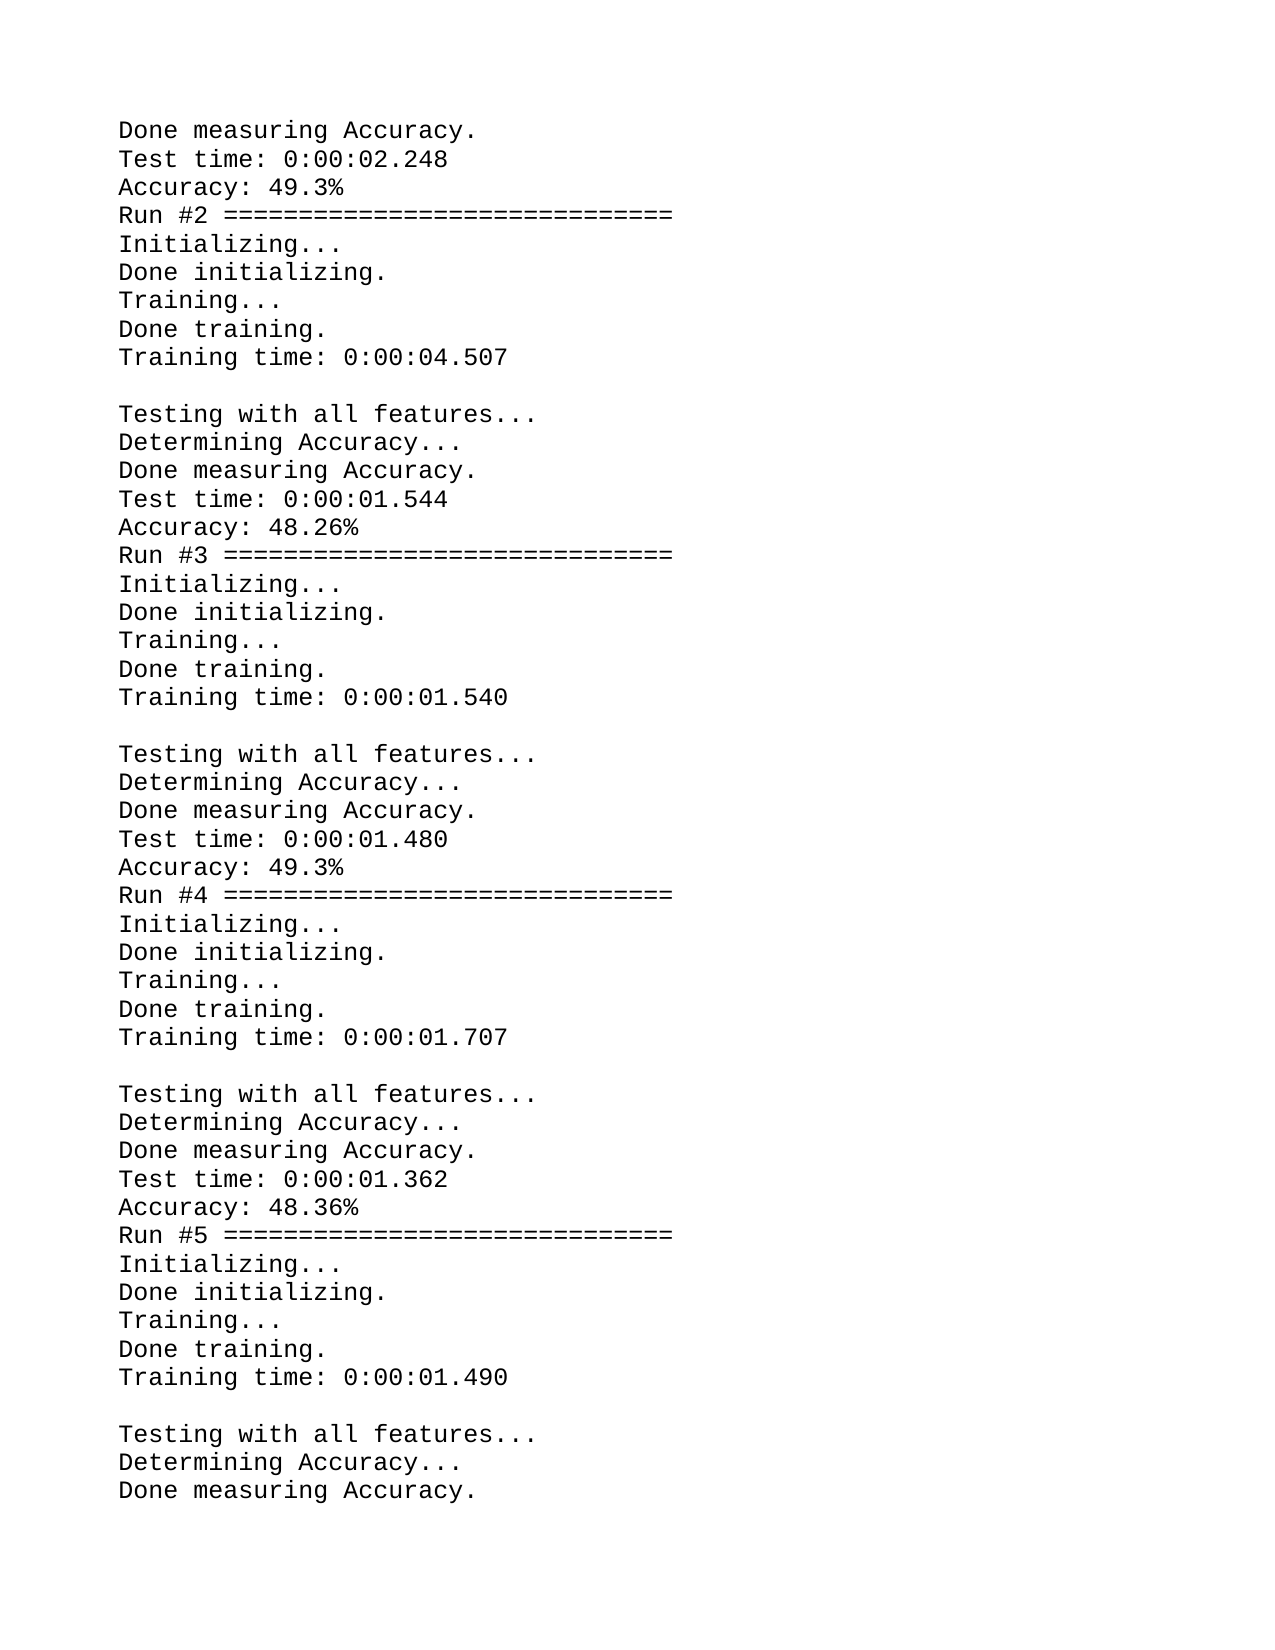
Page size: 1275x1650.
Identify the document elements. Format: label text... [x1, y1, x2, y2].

text Determining Accuracy... [118, 430, 1157, 458]
text Done initializing. [118, 260, 1157, 288]
text Testing with all features... [118, 1421, 1157, 1450]
text Initializing... [118, 571, 1157, 600]
text Done measuring Accuracy. [118, 1478, 1157, 1506]
text Determining Accuracy... [118, 770, 1157, 798]
text Testing with all features... [118, 1081, 1157, 1110]
text Done initializing. [118, 1280, 1157, 1308]
text Accuracy: 49.3% [118, 855, 1157, 883]
text Training... [118, 628, 1157, 656]
text Done training. [118, 1336, 1157, 1365]
text Training time: 0:00:01.540 [118, 685, 1157, 713]
text Test time: 0:00:02.248 [118, 146, 1157, 175]
text Initializing... [118, 911, 1157, 940]
text Training... [118, 288, 1157, 316]
text Test time: 0:00:01.480 [118, 826, 1157, 855]
text Done measuring Accuracy. [118, 118, 1157, 146]
text Done measuring Accuracy. [118, 1138, 1157, 1166]
text Training time: 0:00:01.707 [118, 1025, 1157, 1053]
text Done measuring Accuracy. [118, 458, 1157, 486]
text Testing with all features... [118, 401, 1157, 430]
text Run #4 ============================== [118, 883, 1157, 911]
text Run #5 ============================== [118, 1223, 1157, 1251]
text Done training. [118, 656, 1157, 685]
text Determining Accuracy... [118, 1110, 1157, 1138]
text Run #3 ============================== [118, 543, 1157, 571]
text Initializing... [118, 1251, 1157, 1280]
text Testing with all features... [118, 741, 1157, 770]
text Test time: 0:00:01.544 [118, 486, 1157, 515]
text Accuracy: 49.3% [118, 175, 1157, 203]
text Determining Accuracy... [118, 1450, 1157, 1478]
text Training... [118, 968, 1157, 996]
text Accuracy: 48.26% [118, 515, 1157, 543]
text Accuracy: 48.36% [118, 1195, 1157, 1223]
text Done measuring Accuracy. [118, 798, 1157, 826]
text Run #2 ============================== [118, 203, 1157, 231]
text Initializing... [118, 231, 1157, 260]
text Done initializing. [118, 940, 1157, 968]
text Test time: 0:00:01.362 [118, 1166, 1157, 1195]
text Done training. [118, 316, 1157, 345]
text Training time: 0:00:04.507 [118, 345, 1157, 373]
text Done initializing. [118, 600, 1157, 628]
text Training... [118, 1308, 1157, 1336]
text Done training. [118, 996, 1157, 1025]
text Training time: 0:00:01.490 [118, 1365, 1157, 1393]
